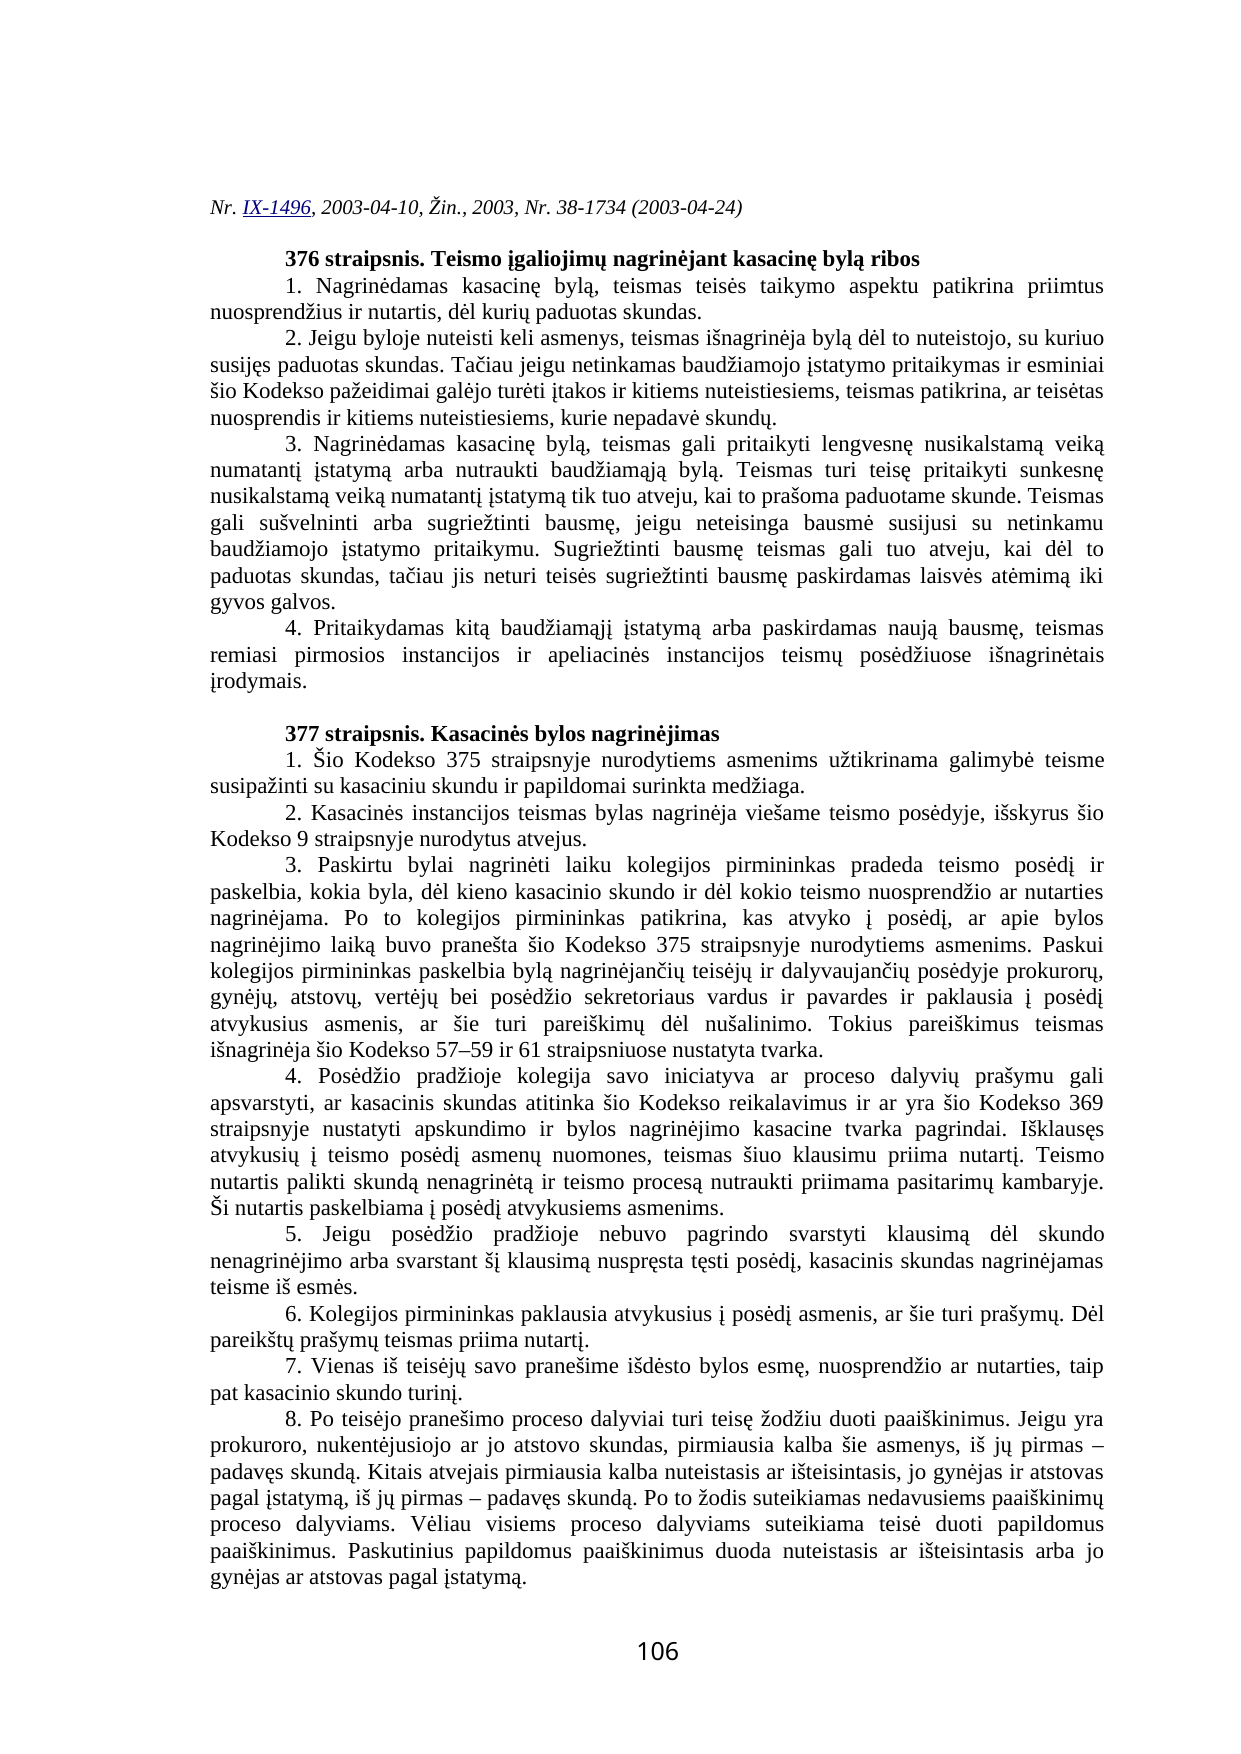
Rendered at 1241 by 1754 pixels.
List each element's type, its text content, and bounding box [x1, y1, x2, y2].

text 7. Vienas iš teisėjų savo pranešime išdėsto bylos esmę, nuosprendžio ar nutarties, taip pat kasacinio skundo turinį. [210, 1352, 1106, 1405]
text 5. Jeigu posėdžio pradžioje nebuvo pagrindo svarstyti klausimą dėl skundo nenagrinėjimo arba svarstant šį klausimą nuspręsta tęsti posėdį, kasacinis skundas nagrinėjamas teisme iš esmės. [210, 1221, 1106, 1299]
text 376 straipsnis. Teismo įgaliojimų nagrinėjant kasacinę bylą ribos [210, 245, 1106, 272]
text 1. Nagrinėdamas kasacinę bylą, teismas teisės taikymo aspektu patikrina priimtus nuosprendžius ir nutartis, dėl kurių paduotas skundas. [210, 272, 1106, 324]
text 377 straipsnis. Kasacinės bylos nagrinėjimas [210, 720, 1106, 746]
text 3. Paskirtu bylai nagrinėti laiku kolegijos pirmininkas pradeda teismo posėdį ir paskelbia, kokia byla, dėl kieno kasacinio skundo ir dėl kokio teismo nuosprendžio ar nutarties nagrinėjama. Po to kolegijos pirmininkas patikrina, kas atvyko į posėdį, ar apie bylos nagrinėjimo laiką buvo pranešta šio Kodekso 375 straipsnyje nurodytiems asmenims. Paskui kolegijos pirmininkas paskelbia bylą nagrinėjančių teisėjų ir dalyvaujančių posėdyje prokurorų, gynėjų, atstovų, vertėjų bei posėdžio sekretoriaus vardus ir pavardes ir paklausia į posėdį atvykusius asmenis, ar šie turi pareiškimų dėl nušalinimo. Tokius pareiškimus teismas išnagrinėja šio Kodekso 57–59 ir 61 straipsniuose nustatyta tvarka. [210, 852, 1106, 1062]
text 4. Posėdžio pradžioje kolegija savo iniciatyva ar proceso dalyvių prašymu gali apsvarstyti, ar kasacinis skundas atitinka šio Kodekso reikalavimus ir ar yra šio Kodekso 369 straipsnyje nustatyti apskundimo ir bylos nagrinėjimo kasacine tvarka pagrindai. Išklausęs atvykusių į teismo posėdį asmenų nuomones, teismas šiuo klausimu priima nutartį. Teismo nutartis palikti skundą nenagrinėtą ir teismo procesą nutraukti priimama pasitarimų kambaryje. Ši nutartis paskelbiama į posėdį atvykusiems asmenims. [210, 1062, 1106, 1221]
text 2. Kasacinės instancijos teismas bylas nagrinėja viešame teismo posėdyje, išskyrus šio Kodekso 9 straipsnyje nurodytus atvejus. [210, 799, 1106, 852]
text 1. Šio Kodekso 375 straipsnyje nurodytiems asmenims užtikrinama galimybė teisme susipažinti su kasaciniu skundu ir papildomai surinkta medžiaga. [210, 746, 1106, 799]
text 2. Jeigu byloje nuteisti keli asmenys, teismas išnagrinėja bylą dėl to nuteistojo, su kuriuo susijęs paduotas skundas. Tačiau jeigu netinkamas baudžiamojo įstatymo pritaikymas ir esminiai šio Kodekso pažeidimai galėjo turėti įtakos ir kitiems nuteistiesiems, teismas patikrina, ar teisėtas nuosprendis ir kitiems nuteistiesiems, kurie nepadavė skundų. [210, 324, 1106, 430]
text 8. Po teisėjo pranešimo proceso dalyviai turi teisę žodžiu duoti paaiškinimus. Jeigu yra prokuroro, nukentėjusiojo ar jo atstovo skundas, pirmiausia kalba šie asmenys, iš jų pirmas – padavęs skundą. Kitais atvejais pirmiausia kalba nuteistasis ar išteisintasis, jo gynėjas ir atstovas pagal įstatymą, iš jų pirmas – padavęs skundą. Po to žodis suteikiamas nedavusiems paaiškinimų proceso dalyviams. Vėliau visiems proceso dalyviams suteikiama teisė duoti papildomus paaiškinimus. Paskutinius papildomus paaiškinimus duoda nuteistasis ar išteisintasis arba jo gynėjas ar atstovas pagal įstatymą. [210, 1405, 1106, 1589]
text 3. Nagrinėdamas kasacinę bylą, teismas gali pritaikyti lengvesnę nusikalstamą veiką numatantį įstatymą arba nutraukti baudžiamąją bylą. Teismas turi teisę pritaikyti sunkesnę nusikalstamą veiką numatantį įstatymą tik tuo atveju, kai to prašoma paduotame skunde. Teismas gali sušvelninti arba sugriežtinti bausmę, jeigu neteisinga bausmė susijusi su netinkamu baudžiamojo įstatymo pritaikymu. Sugriežtinti bausmę teismas gali tuo atveju, kai dėl to paduotas skundas, tačiau jis neturi teisės sugriežtinti bausmę paskirdamas laisvės atėmimą iki gyvos galvos. [210, 430, 1106, 614]
text 6. Kolegijos pirmininkas paklausia atvykusius į posėdį asmenis, ar šie turi prašymų. Dėl pareikštų prašymų teismas priima nutartį. [210, 1299, 1106, 1352]
text Nr. IX-1496, 2003-04-10, Žin., 2003, Nr. 38-1734 (2003-04-24) [210, 195, 1106, 219]
text 4. Pritaikydamas kitą baudžiamąjį įstatymą arba paskirdamas naują bausmę, teismas remiasi pirmosios instancijos ir apeliacinės instancijos teismų posėdžiuose išnagrinėtais įrodymais. [210, 614, 1106, 693]
